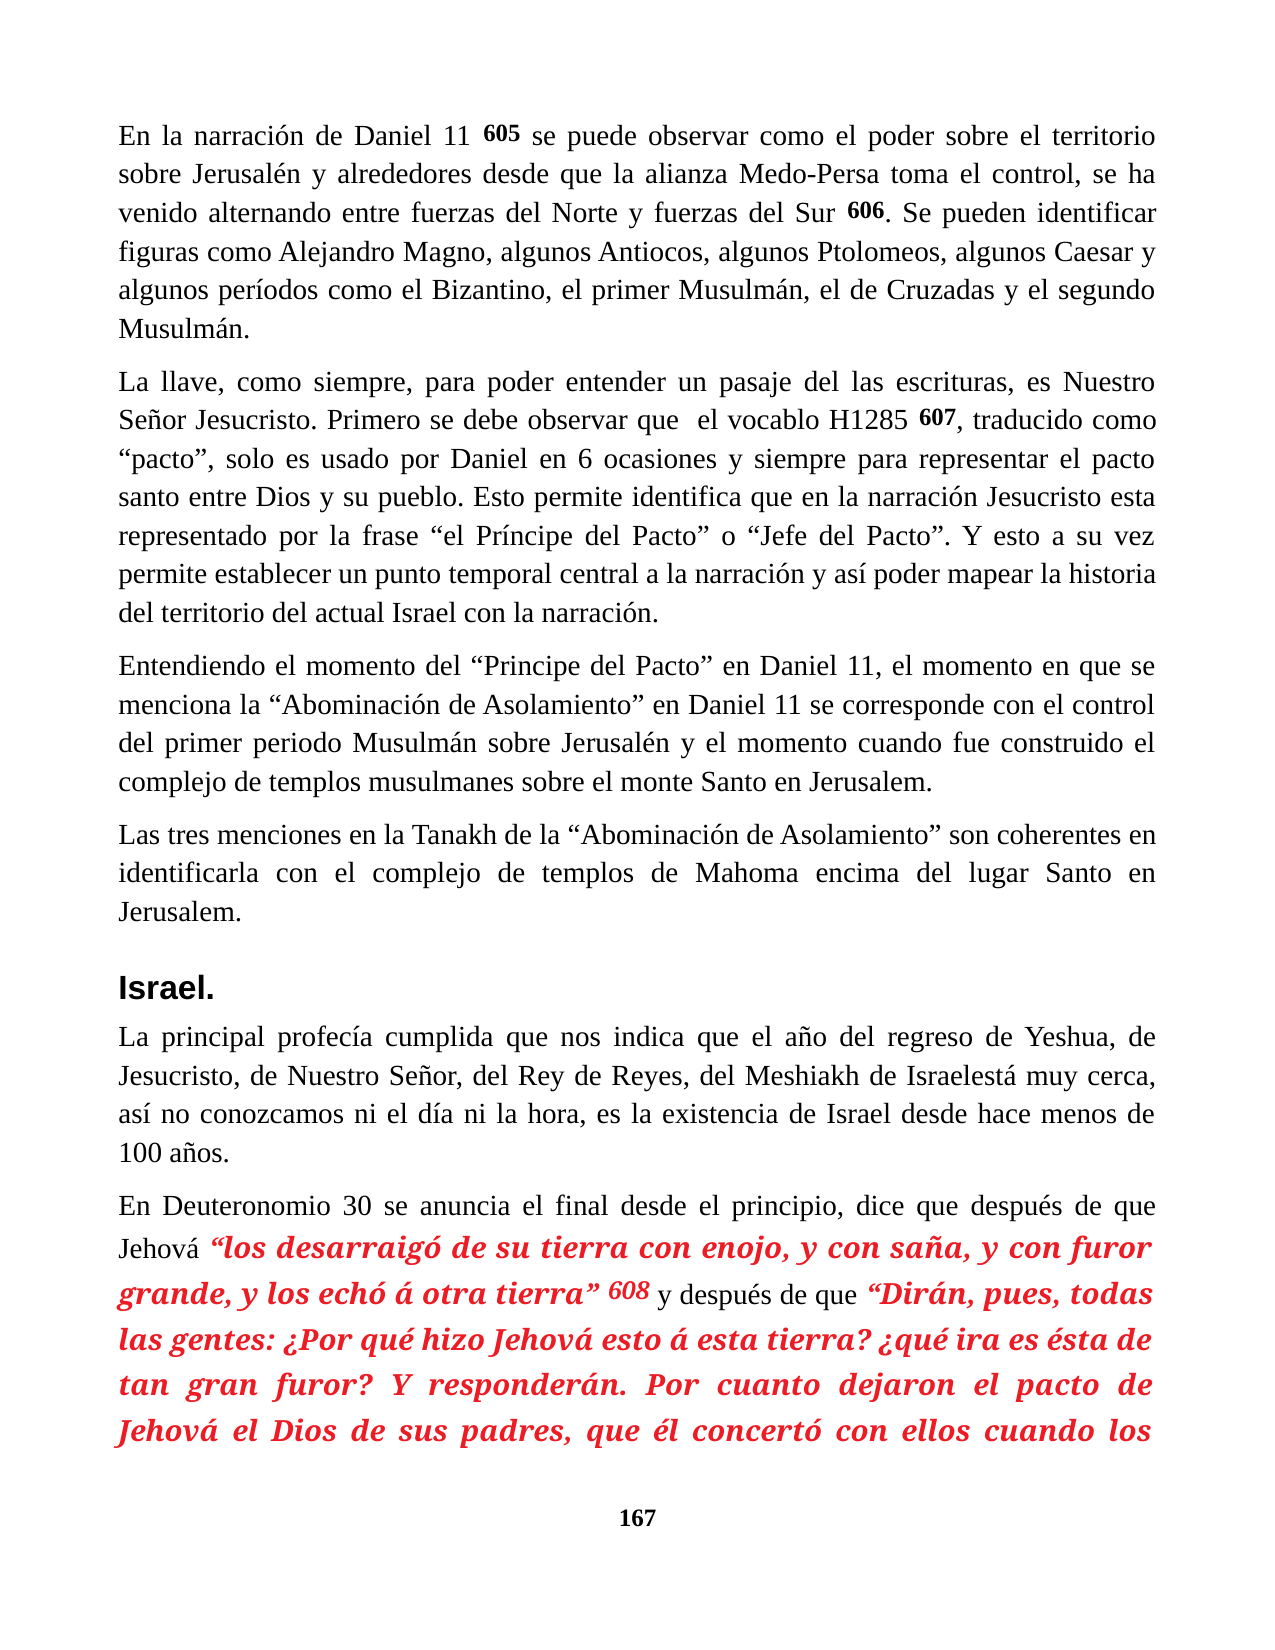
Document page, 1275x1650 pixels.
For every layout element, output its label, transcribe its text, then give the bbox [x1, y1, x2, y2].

text La principal profecía cumplida que nos indica que el año del regreso de Yeshua, de Jesucristo, de Nuestro Señor, del Rey de Reyes, del Meshiakh de Israelestá muy cerca, así no conozcamos ni el día ni la hora, es la existencia de Israel desde hace menos de 100 años. [118, 1019, 1157, 1168]
text En Deuteronomio 30 se anuncia el final desde el principio, dice que después de que Jehová “los desarraigó de su tierra con enojo, y con saña, y con furor grande, y los echó á otra tierra” y después de que “Dirán, pues, todas las gentes: ¿Por qué hizo Jehová esto á esta tierra? ¿qué ira es ésta de tan gran furor? Y responderán. Por cuanto dejaron el pacto de Jehová el Dios de sus padres, que él concertó con ellos cuando los [118, 1188, 1157, 1450]
text La llave, como siempre, para poder entender un pasaje del las escrituras, es Nuestro Señor Jesucristo. Primero se debe observar que el vocablo H1285 , traducido como “pacto”, solo es usado por Daniel en 6 ocasiones y siempre para representar el pacto santo entre Dios y su pueblo. Esto permite identifica que en la narración Jesucristo esta representado por la frase “el Príncipe del Pacto” o “Jefe del Pacto”. Y esto a su vez permite establecer un punto temporal central a la narración y así poder mapear la historia del territorio del actual Israel con la narración. [118, 364, 1157, 629]
text Entendiendo el momento del “Principe del Pacto” en Daniel 11, el momento en que se menciona la “Abominación de Asolamiento” en Daniel 11 se corresponde con el control del primer periodo Musulmán sobre Jerusalén y el momento cuando fue construido el complejo de templos musulmanes sobre el monte Santo en Jerusalem. [118, 648, 1157, 797]
text En la narración de Daniel 11 se puede observar como el poder sobre el territorio sobre Jerusalén y alrededores desde que la alianza Medo-Persa toma el control, se ha venido alternando entre fuerzas del Norte y fuerzas del Sur . Se pueden identificar figuras como Alejandro Magno, algunos Antiocos, algunos Ptolomeos, algunos Caesar y algunos períodos como el Bizantino, el primer Musulmán, el de Cruzadas y el segundo Musulmán. [118, 118, 1157, 344]
subtitle Israel. [118, 968, 1157, 1007]
text Las tres menciones en la Tanakh de la “Abominación de Asolamiento” son coherentes en identificarla con el complejo de templos de Mahoma encima del lugar Santo en Jerusalem. [118, 817, 1157, 928]
